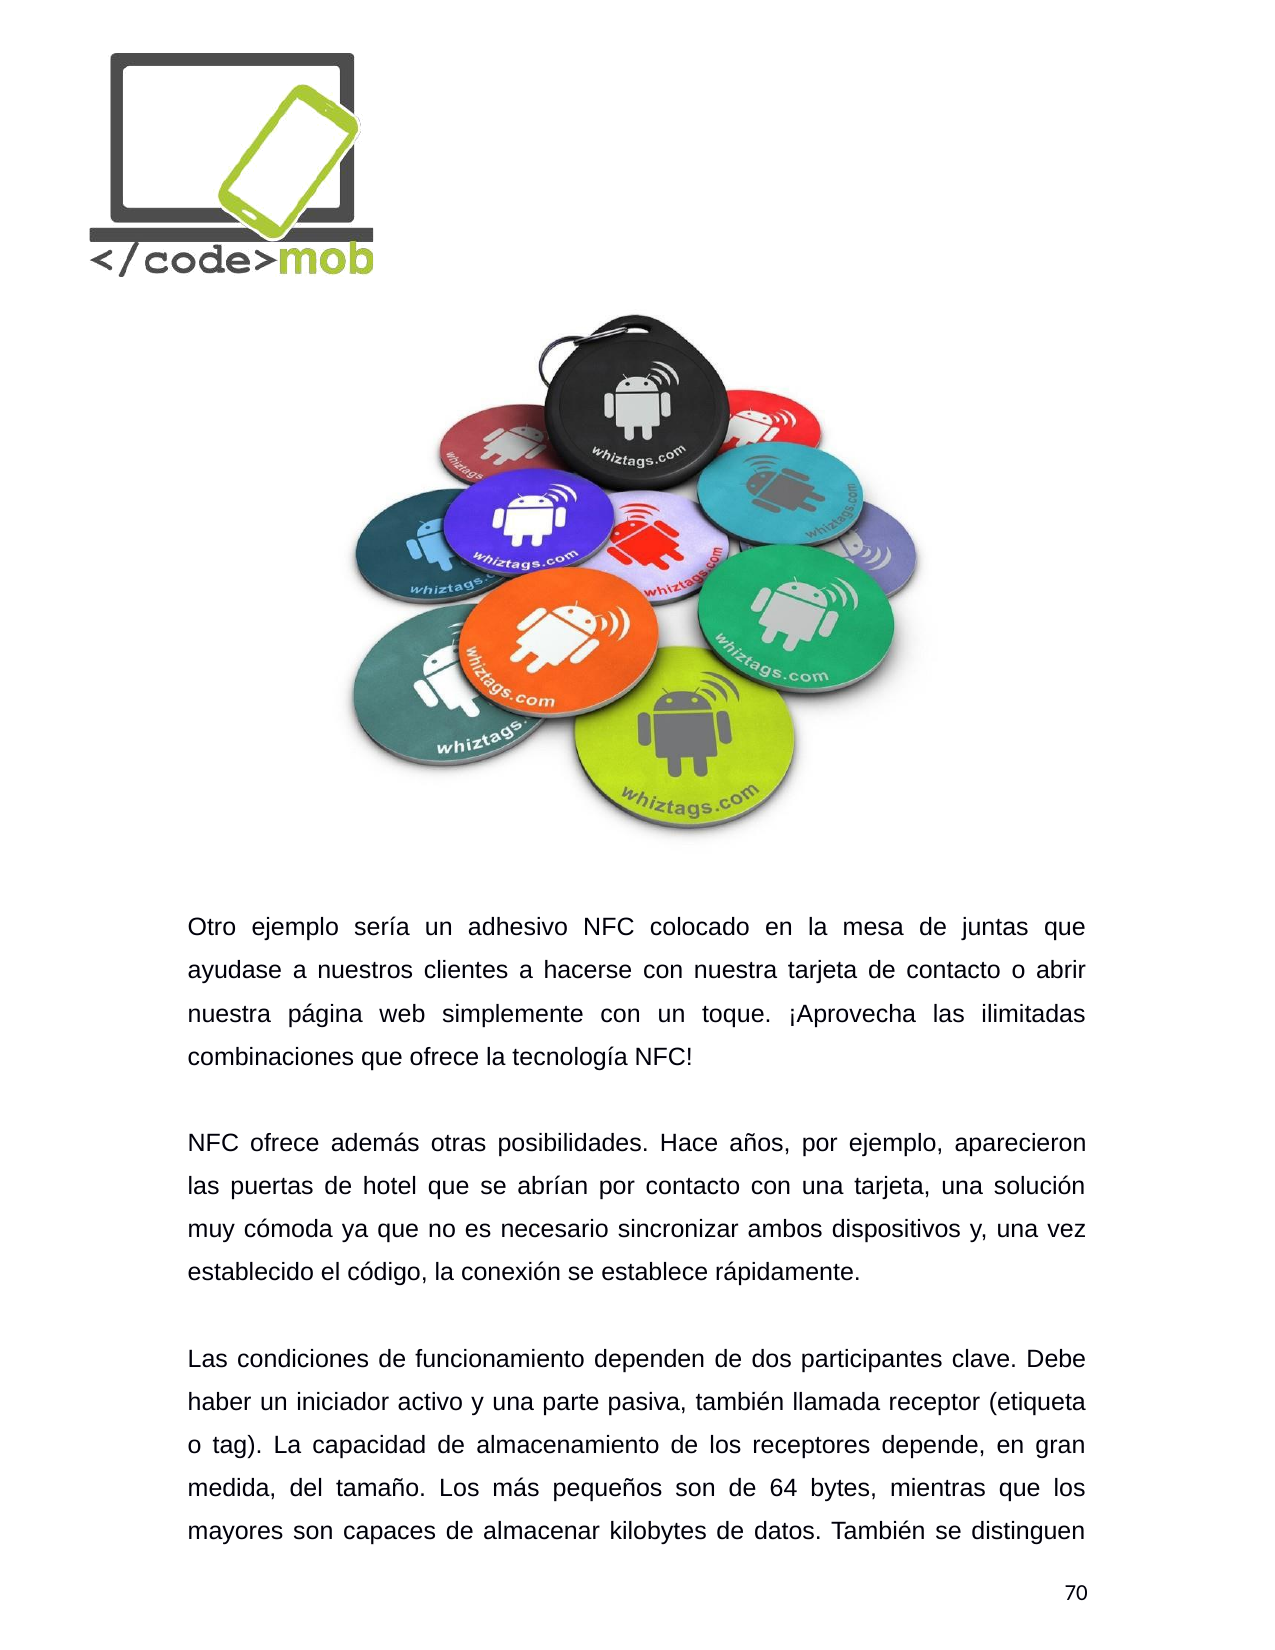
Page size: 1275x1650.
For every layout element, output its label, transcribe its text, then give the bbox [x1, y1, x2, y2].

picture [326, 292, 949, 856]
text Otro ejemplo sería un adhesivo NFC colocado en la mesa de juntas que ayudase a nuestros clientes a hacerse con nuestra tarjeta de contacto o abrir nuestra página web simplemente con un toque. ¡Aprovecha las ilimitadas combinaciones que ofrece la tecnología NFC! [187, 912, 1087, 1071]
text NFC ofrece además otras posibilidades. Hace años, por ejemplo, aparecieron las puertas de hotel que se abrían por contacto con una tarjeta, una solución muy cómoda ya que no es necesario sincronizar ambos dispositivos y, una vez establecido el código, la conexión se establece rápidamente. [187, 1128, 1087, 1286]
picture [89, 53, 374, 277]
text Las condiciones de funcionamiento dependen de dos participantes clave. Debe haber un iniciador activo y una parte pasiva, también llamada receptor (etiqueta o tag). La capacidad de almacenamiento de los receptores depende, en gran medida, del tamaño. Los más pequeños son de 64 bytes, mientras que los mayores son capaces de almacenar kilobytes de datos. También se distinguen [187, 1344, 1087, 1545]
